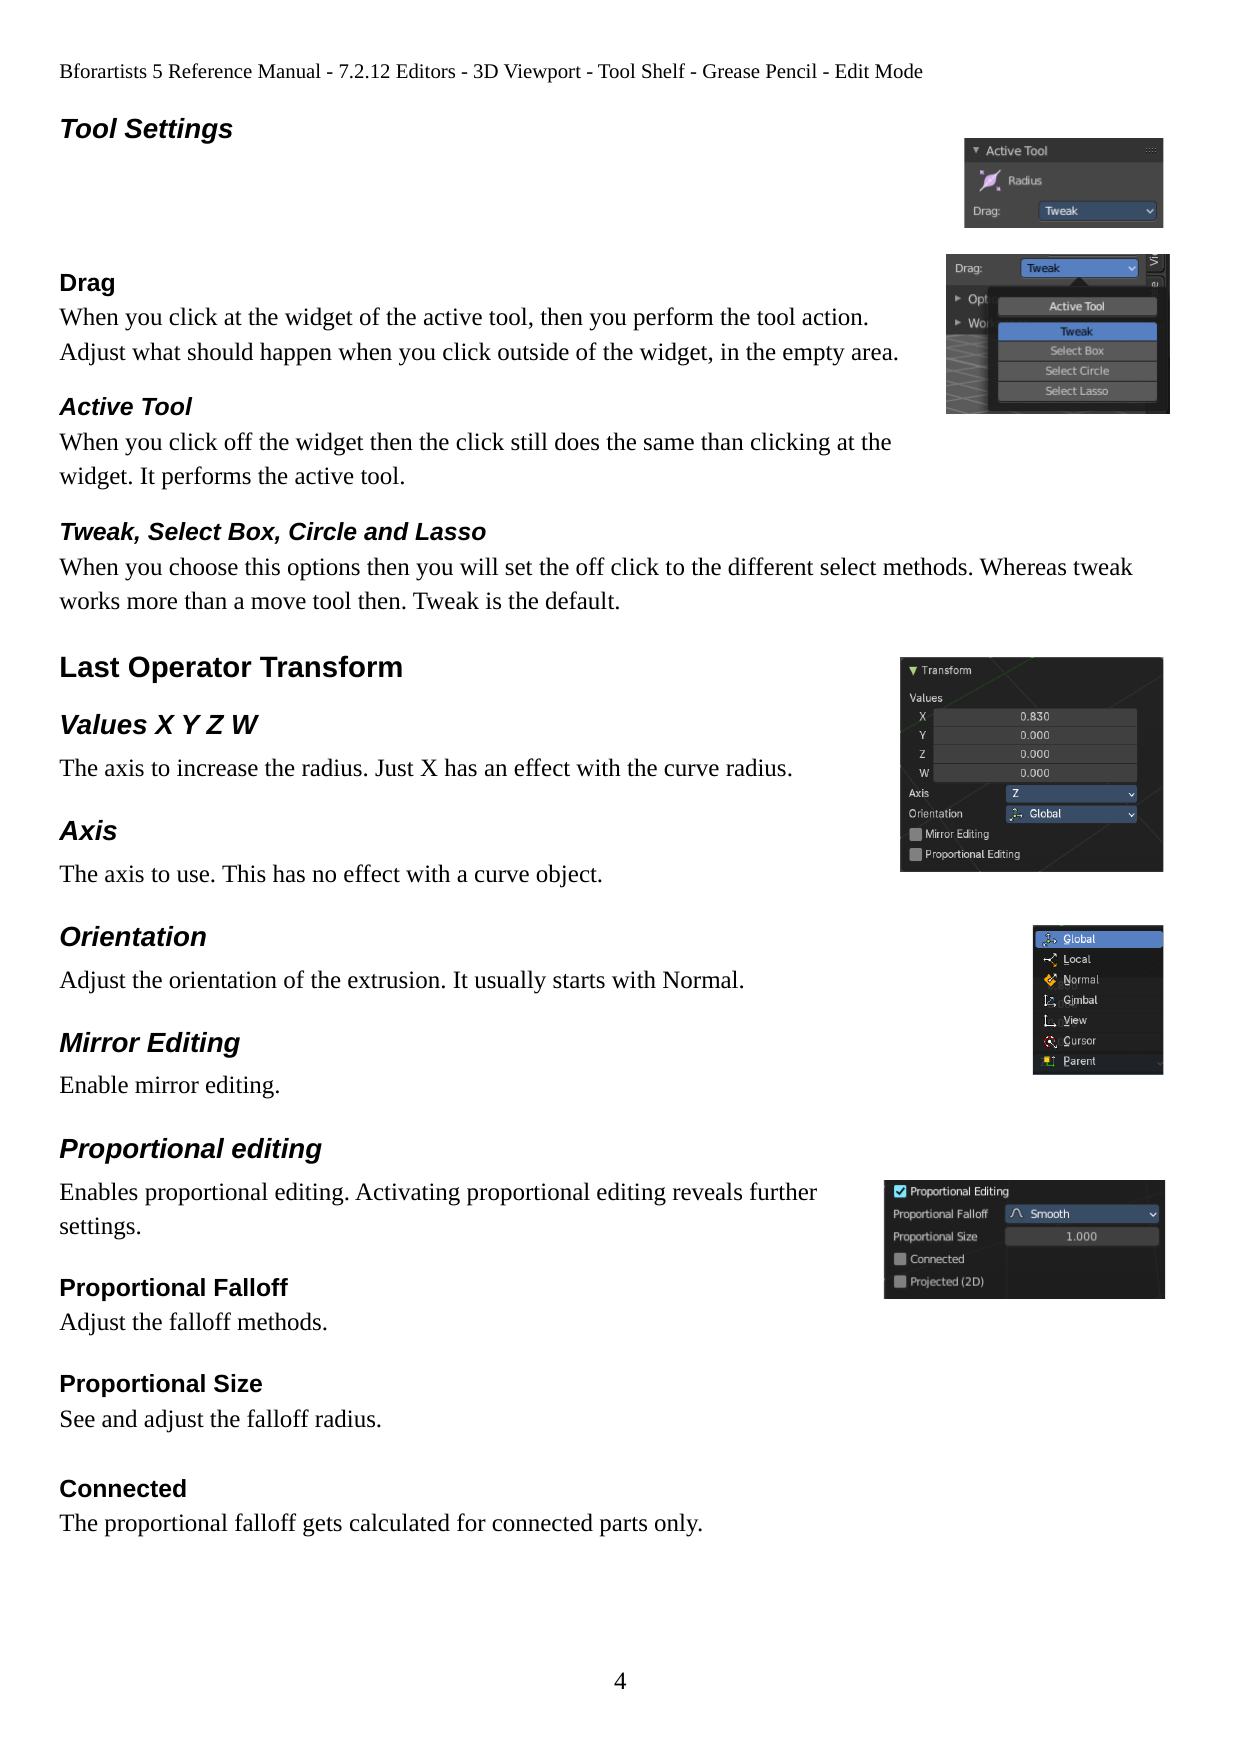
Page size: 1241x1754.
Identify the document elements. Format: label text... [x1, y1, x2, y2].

text When you click at the widget of the active tool, then you perform the tool action. Adjust what should happen when you click outside of the widget, in the empty area. [59, 302, 946, 366]
picture [946, 254, 1170, 414]
subtitle Proportional editing [59, 1132, 1181, 1164]
text When you click off the widget then the click still does the same than clicking at the widget. It performs the active tool. [59, 427, 1181, 490]
subtitle Connected [59, 1474, 1181, 1502]
subtitle Last Operator Transform [59, 650, 1181, 683]
subtitle Tool Settings [59, 113, 1181, 144]
subtitle [1164, 1026, 1181, 1058]
subtitle Mirror Editing [59, 1026, 1032, 1058]
text Adjust the falloff methods. [59, 1307, 1181, 1336]
text The axis to use. This has no effect with a curve object. [59, 859, 1181, 887]
subtitle Proportional Size [59, 1369, 1181, 1397]
picture [883, 1180, 1166, 1299]
picture [1032, 925, 1164, 1075]
subtitle [1164, 814, 1181, 846]
subtitle Orientation [59, 920, 1181, 952]
text See and adjust the falloff radius. [59, 1404, 1181, 1432]
text Enable mirror editing. [59, 1071, 1181, 1099]
subtitle [1170, 268, 1181, 296]
subtitle Values X Y Z W [59, 708, 900, 740]
subtitle Axis [59, 814, 900, 846]
subtitle [1164, 708, 1181, 740]
subtitle Tweak, Select Box, Circle and Lasso [59, 517, 1181, 545]
picture [964, 138, 1164, 228]
text The axis to increase the radius. Just X has an effect with the curve radius. [59, 753, 900, 782]
text Adjust the orientation of the extrusion. It usually starts with Normal. [59, 965, 1032, 993]
text The proportional falloff gets calculated for connected parts only. [59, 1508, 1181, 1537]
subtitle Proportional Falloff [59, 1273, 1181, 1301]
subtitle Drag [59, 268, 946, 296]
text When you choose this options then you will set the off click to the different select methods. Whereas tweak works more than a move tool then. Tweak is the default. [59, 552, 1181, 615]
subtitle Active Tool [59, 392, 1181, 421]
text Enables proportional editing. Activating proportional editing reveals further settings. [59, 1177, 1181, 1240]
picture [900, 657, 1164, 872]
